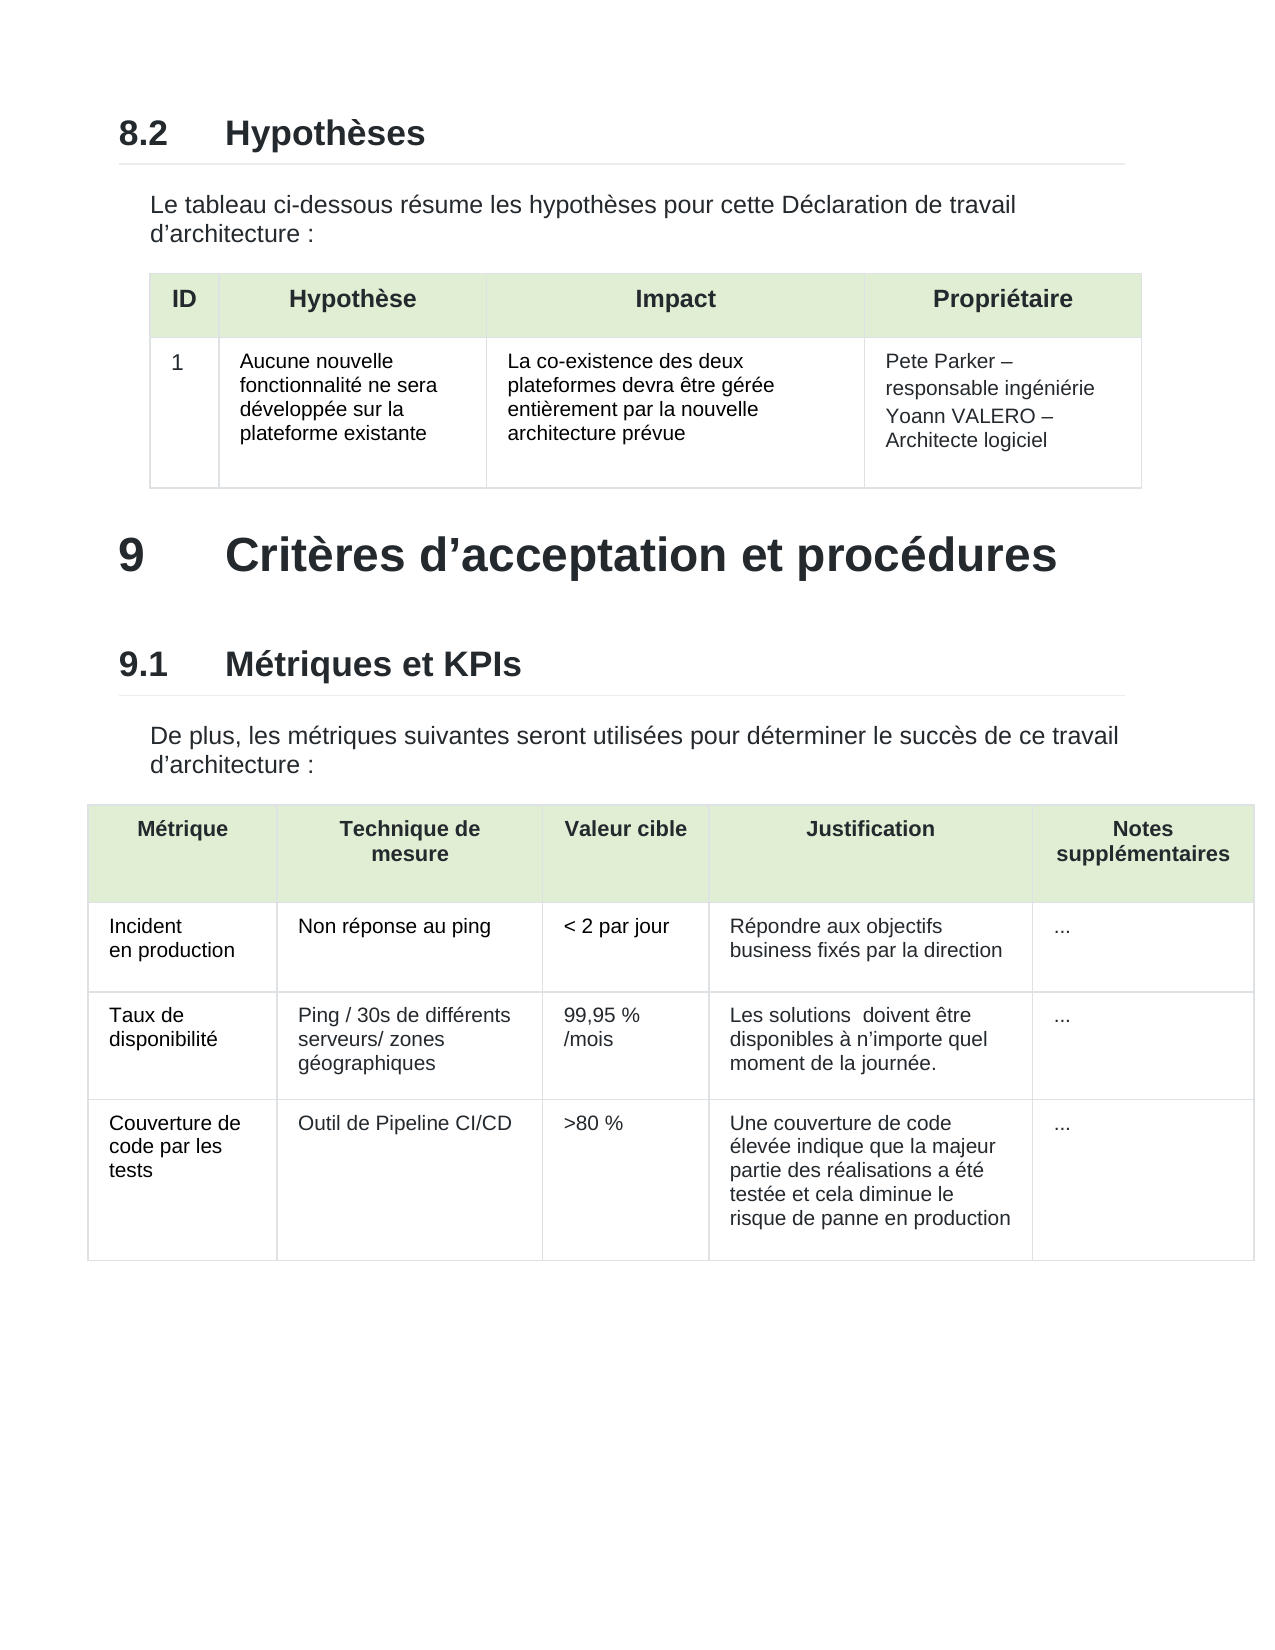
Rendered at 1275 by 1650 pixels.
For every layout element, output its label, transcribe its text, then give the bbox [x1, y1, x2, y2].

table_header Valeur cible [543, 806, 708, 902]
table_cell >80 % [543, 1100, 708, 1260]
table_header Métrique [89, 806, 276, 902]
table_cell ... [1033, 1100, 1253, 1260]
table_cell Outil de Pipeline CI/CD [278, 1100, 542, 1260]
table_cell Non réponse au ping [278, 903, 542, 991]
table_cell Aucune nouvelle fonctionnalité ne sera développée sur la plateforme existante [220, 338, 486, 487]
table_header Hypothèse [220, 274, 486, 337]
table_cell Répondre aux objectifs business fixés par la direction [710, 903, 1032, 991]
table_cell Pete Parker – responsable ingéniérie Yoann VALERO – Architecte logiciel [865, 338, 1141, 487]
table_cell ... [1033, 993, 1253, 1098]
subtitle Critères d’acceptation et procédures [119, 526, 1125, 581]
table_header Technique de mesure [278, 806, 542, 902]
table_cell Une couverture de code élevée indique que la majeur partie des réalisations a été testée et cela diminue le risque de panne en production [710, 1100, 1032, 1260]
table_header Notes supplémentaires [1033, 806, 1253, 902]
table_cell Ping / 30s de différents serveurs/ zones géographiques [278, 993, 542, 1098]
text Le tableau ci-dessous résume les hypothèses pour cette Déclaration de travail d’architecture : [150, 190, 1125, 247]
table_cell < 2 par jour [543, 903, 708, 991]
table_cell Couverture de code par les tests [89, 1100, 276, 1260]
text De plus, les métriques suivantes seront utilisées pour déterminer le succès de ce travail d’architecture : [150, 721, 1125, 779]
table_cell Taux de disponibilité [89, 993, 276, 1098]
table_cell Les solutions doivent être disponibles à n’importe quel moment de la journée. [710, 993, 1032, 1098]
table_cell Incident en production [89, 903, 276, 991]
table_header Justification [710, 806, 1032, 902]
table_cell La co-existence des deux plateformes devra être gérée entièrement par la nouvelle architecture prévue [487, 338, 864, 487]
table_header Impact [487, 274, 864, 337]
subtitle Hypothèses [119, 112, 1125, 163]
table_cell 99,95 % /mois [543, 993, 708, 1098]
table_header ID [151, 274, 218, 337]
table_cell 1 [151, 338, 218, 487]
subtitle Métriques et KPIs [119, 644, 1125, 695]
table_cell ... [1033, 903, 1253, 991]
table_header Propriétaire [865, 274, 1141, 337]
